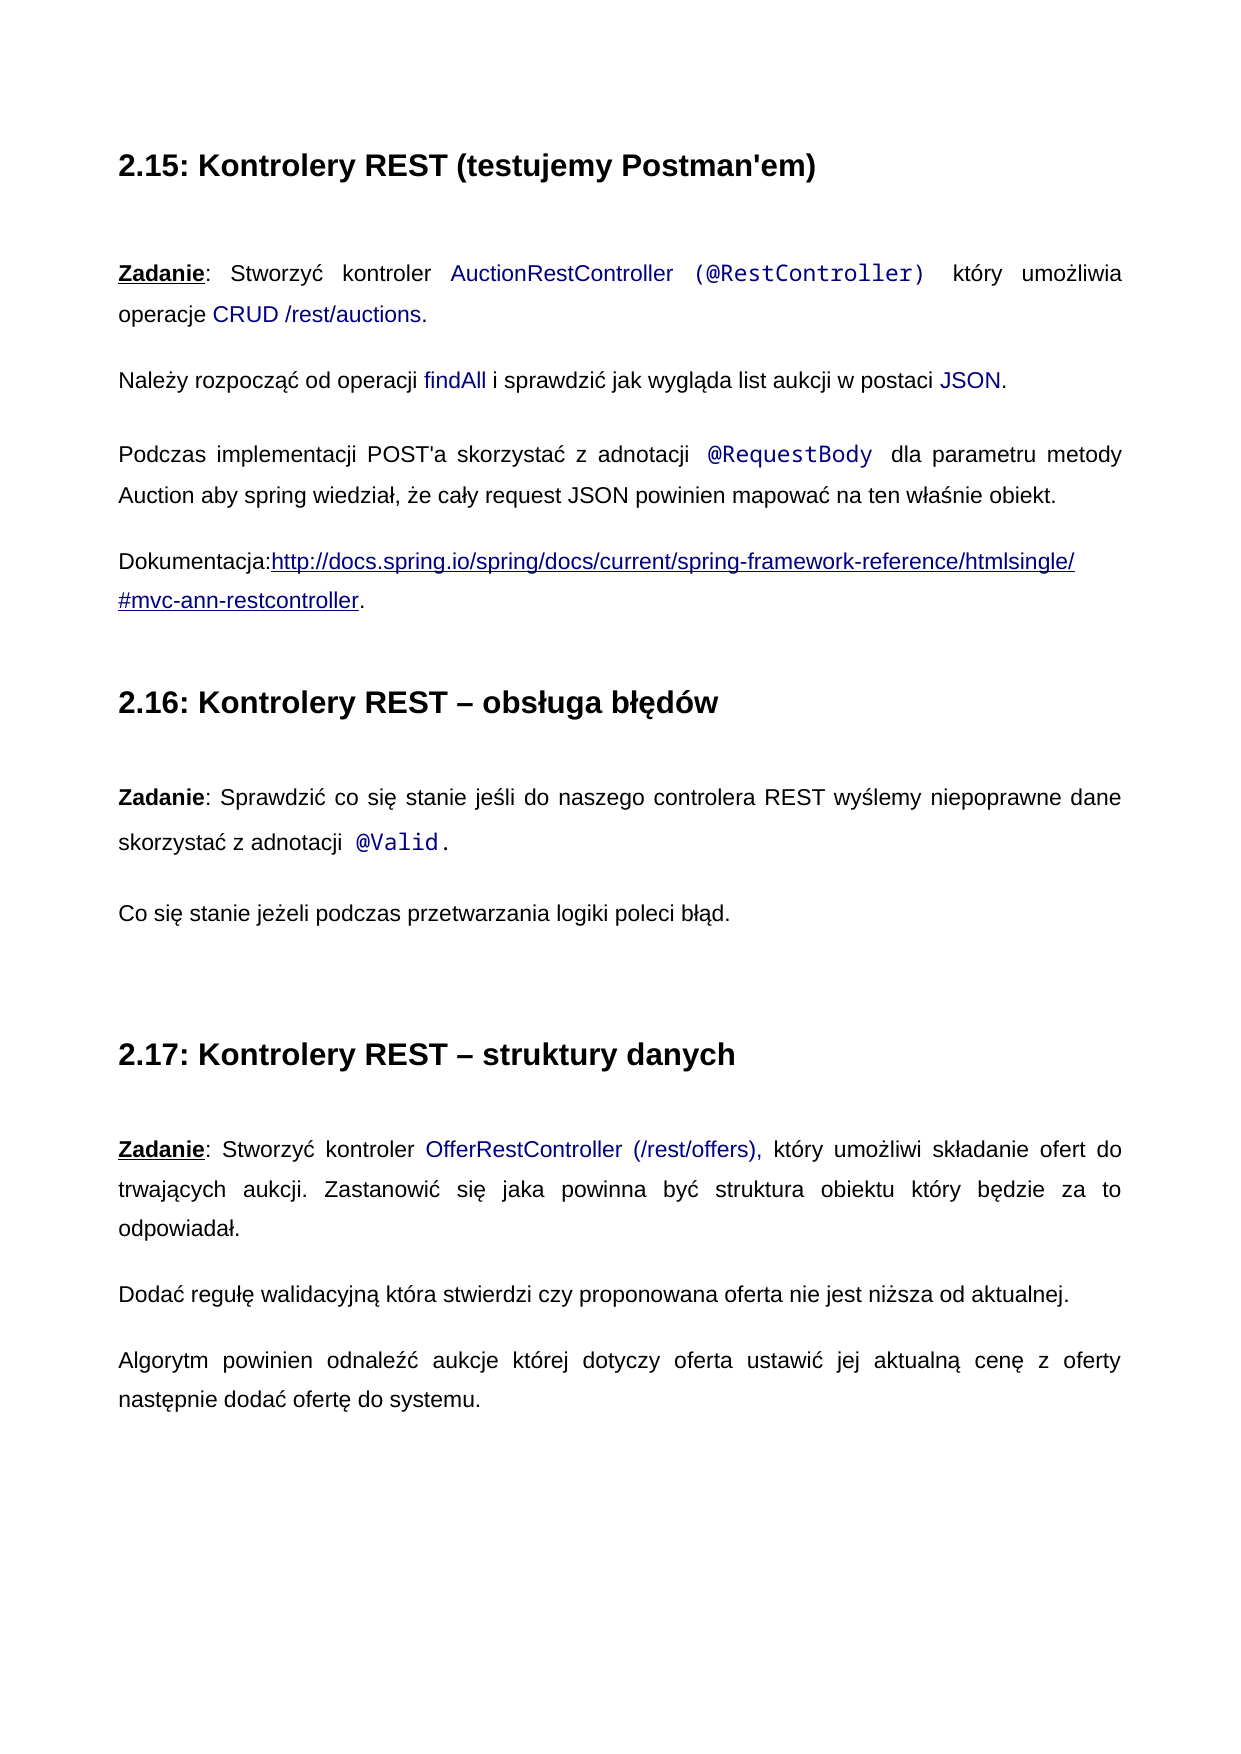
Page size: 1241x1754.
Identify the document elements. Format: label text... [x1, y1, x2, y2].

text 2.16: Kontrolery REST – obsługa błędów [118, 684, 1122, 720]
text Co się stanie jeżeli podczas przetwarzania logiki poleci błąd. [118, 899, 1122, 926]
text Zadanie: Sprawdzić co się stanie jeśli do naszego controlera REST wyślemy niepoprawne dane skorzystać z adnotacji @Valid. [118, 784, 1122, 858]
text Zadanie: Stworzyć kontroler OfferRestController (/rest/offers), który umożliwi składanie ofert do trwających aukcji. Zastanowić się jaka powinna być struktura obiektu który będzie za to odpowiadał. [118, 1136, 1122, 1241]
text 2.17: Kontrolery REST – struktury danych [118, 1036, 1122, 1071]
text Dokumentacja:http://docs.spring.io/spring/docs/current/spring-framework-reference/htmlsingle/#mvc-ann-restcontroller. [118, 548, 1122, 614]
text 2.15: Kontrolery REST (testujemy Postman'em) [118, 147, 1122, 182]
text Zadanie: Stworzyć kontroler AuctionRestController (@RestController) który umożliwia operacje CRUD /rest/auctions. [118, 257, 1122, 327]
text Algorytm powinien odnaleźć aukcje której dotyczy oferta ustawić jej aktualną cenę z oferty następnie dodać ofertę do systemu. [118, 1347, 1122, 1413]
text Podczas implementacji POST'a skorzystać z adnotacji @RequestBody dla parametru metody Auction aby spring wiedział, że cały request JSON powinien mapować na ten właśnie obiekt. [118, 438, 1122, 508]
text Dodać regułę walidacyjną która stwierdzi czy proponowana oferta nie jest niższa od aktualnej. [118, 1281, 1122, 1307]
text Należy rozpocząć od operacji findAll i sprawdzić jak wygląda list aukcji w postaci JSON. [118, 367, 1122, 393]
